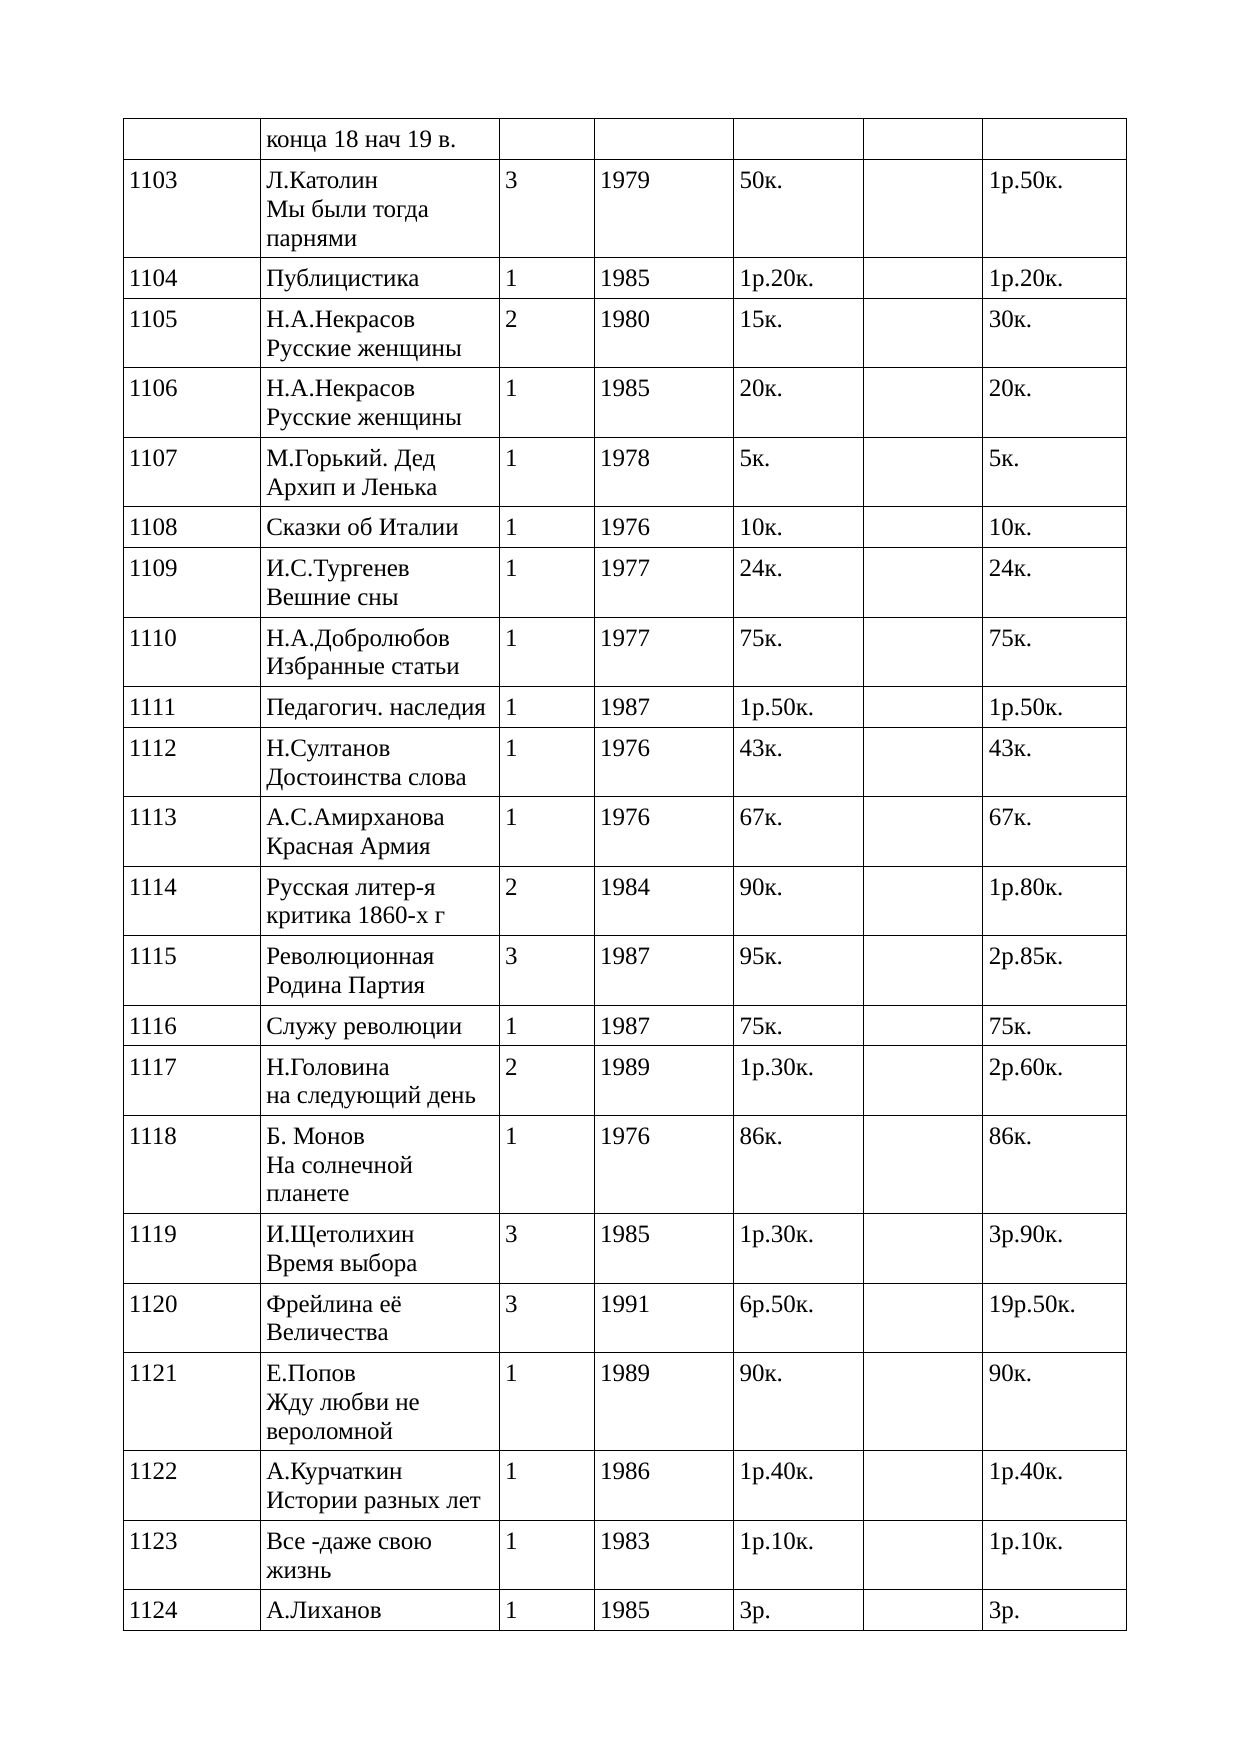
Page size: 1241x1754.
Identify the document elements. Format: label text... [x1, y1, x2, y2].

table_cell 1 [500, 1521, 594, 1589]
table_cell [864, 1116, 982, 1213]
table_cell 1 [500, 1353, 594, 1450]
table_cell 1р.20к. [983, 258, 1126, 298]
table_cell 1р.80к. [983, 867, 1126, 935]
table_cell А.Курчаткин Истории разных лет [261, 1451, 499, 1520]
table_cell 1111 [124, 687, 260, 727]
table_cell 1106 [124, 368, 260, 437]
table_cell 20к. [983, 368, 1126, 437]
table_cell 1985 [595, 368, 733, 437]
table_cell Сказки об Италии [261, 507, 499, 547]
table_cell А.С.Амирханова Красная Армия [261, 797, 499, 866]
table_cell 86к. [734, 1116, 863, 1213]
table_cell 1121 [124, 1353, 260, 1450]
table_cell 1113 [124, 797, 260, 866]
table_cell 1989 [595, 1353, 733, 1450]
table_cell 1976 [595, 507, 733, 547]
table_cell Русская литер-я критика 1860-х г [261, 867, 499, 935]
table_cell 2р.60к. [983, 1046, 1126, 1115]
table_cell [864, 258, 982, 298]
table_cell 50к. [734, 160, 863, 257]
table_cell [864, 299, 982, 367]
table_cell 1123 [124, 1521, 260, 1589]
table_cell 1 [500, 507, 594, 547]
table_cell Л.Католин Мы были тогда парнями [261, 160, 499, 257]
table_cell 1116 [124, 1006, 260, 1045]
table_cell И.Щетолихин Время выбора [261, 1214, 499, 1282]
table_cell 1117 [124, 1046, 260, 1115]
table_cell [864, 687, 982, 727]
table_cell [864, 1214, 982, 1282]
table_cell 2 [500, 299, 594, 367]
table_cell 1105 [124, 299, 260, 367]
table_cell Н.Султанов Достоинства слова [261, 728, 499, 796]
table_cell 95к. [734, 936, 863, 1004]
table_cell Педагогич. наследия [261, 687, 499, 727]
table_cell 1 [500, 1006, 594, 1045]
table_cell 1 [500, 1116, 594, 1213]
table_cell 3р.90к. [983, 1214, 1126, 1282]
table_cell 1114 [124, 867, 260, 935]
table_cell 43к. [983, 728, 1126, 796]
table_cell 1р.50к. [983, 160, 1126, 257]
table_cell 10к. [734, 507, 863, 547]
table_cell 1980 [595, 299, 733, 367]
table_cell 1110 [124, 618, 260, 686]
table_cell А.Лиханов [261, 1590, 499, 1630]
table_cell [734, 119, 863, 159]
table_cell 5к. [734, 438, 863, 506]
table_cell 1984 [595, 867, 733, 935]
table_cell [864, 1521, 982, 1589]
table_cell [864, 1046, 982, 1115]
table_cell 75к. [734, 618, 863, 686]
table_cell 75к. [734, 1006, 863, 1045]
table_cell [864, 797, 982, 866]
table_cell 1107 [124, 438, 260, 506]
table_cell 1119 [124, 1214, 260, 1282]
table_cell 1115 [124, 936, 260, 1004]
table_cell 1985 [595, 1214, 733, 1282]
table_cell 1977 [595, 548, 733, 616]
table_cell Революционная Родина Партия [261, 936, 499, 1004]
table_cell [864, 618, 982, 686]
table_cell 1976 [595, 797, 733, 866]
table_cell 90к. [983, 1353, 1126, 1450]
table_cell [864, 438, 982, 506]
table_cell И.С.Тургенев Вешние сны [261, 548, 499, 616]
table_cell 1 [500, 618, 594, 686]
table_cell 1976 [595, 1116, 733, 1213]
table_cell Н.А.Добролюбов Избранные статьи [261, 618, 499, 686]
table_cell 1р.10к. [734, 1521, 863, 1589]
table_cell 1 [500, 1590, 594, 1630]
table_cell 86к. [983, 1116, 1126, 1213]
table_cell [864, 1006, 982, 1045]
table_cell 1989 [595, 1046, 733, 1115]
table_cell 90к. [734, 1353, 863, 1450]
table_cell 1104 [124, 258, 260, 298]
table_cell Н.Головина на следующий день [261, 1046, 499, 1115]
table_cell Е.Попов Жду любви не вероломной [261, 1353, 499, 1450]
table_cell 1120 [124, 1284, 260, 1352]
table_cell 3 [500, 160, 594, 257]
table_cell [864, 728, 982, 796]
table_cell 1108 [124, 507, 260, 547]
table_cell 1 [500, 728, 594, 796]
table_cell Н.А.Некрасов Русские женщины [261, 299, 499, 367]
table_cell [864, 867, 982, 935]
table_cell 43к. [734, 728, 863, 796]
table_cell 1 [500, 368, 594, 437]
table_cell 10к. [983, 507, 1126, 547]
table_cell 1987 [595, 1006, 733, 1045]
table_cell [864, 548, 982, 616]
table_cell 1р.40к. [734, 1451, 863, 1520]
table_cell 1р.10к. [983, 1521, 1126, 1589]
table_cell [864, 368, 982, 437]
table_cell Фрейлина её Величества [261, 1284, 499, 1352]
table_cell 1124 [124, 1590, 260, 1630]
table_cell [864, 1353, 982, 1450]
table_cell 15к. [734, 299, 863, 367]
table_cell [864, 1451, 982, 1520]
table_cell [864, 936, 982, 1004]
table_cell 1 [500, 258, 594, 298]
table_cell 1 [500, 1451, 594, 1520]
table_cell Публицистика [261, 258, 499, 298]
table_cell конца 18 нач 19 в. [261, 119, 499, 159]
table_cell 1р.40к. [983, 1451, 1126, 1520]
table_cell 1979 [595, 160, 733, 257]
table_cell Все -даже свою жизнь [261, 1521, 499, 1589]
table_cell [864, 1590, 982, 1630]
table_cell 1р.20к. [734, 258, 863, 298]
table_cell Н.А.Некрасов Русские женщины [261, 368, 499, 437]
table_cell [983, 119, 1126, 159]
table_cell 1983 [595, 1521, 733, 1589]
table_cell 1 [500, 687, 594, 727]
table_cell [864, 507, 982, 547]
table_cell 24к. [734, 548, 863, 616]
table_cell 1986 [595, 1451, 733, 1520]
table_cell 3 [500, 1284, 594, 1352]
table_cell 3 [500, 936, 594, 1004]
table_cell 6р.50к. [734, 1284, 863, 1352]
table_cell 1985 [595, 1590, 733, 1630]
table_cell [864, 160, 982, 257]
table_cell 75к. [983, 1006, 1126, 1045]
table_cell 2р.85к. [983, 936, 1126, 1004]
table_cell 67к. [983, 797, 1126, 866]
table_cell 24к. [983, 548, 1126, 616]
table_cell 2 [500, 867, 594, 935]
table_cell 3р. [983, 1590, 1126, 1630]
table_cell 67к. [734, 797, 863, 866]
table_cell 1118 [124, 1116, 260, 1213]
table_cell 1987 [595, 687, 733, 727]
table_cell М.Горький. Дед Архип и Ленька [261, 438, 499, 506]
table_cell 1977 [595, 618, 733, 686]
table_cell [595, 119, 733, 159]
table_cell 1р.30к. [734, 1214, 863, 1282]
table_cell 1112 [124, 728, 260, 796]
table_cell 1976 [595, 728, 733, 796]
table_cell [124, 119, 260, 159]
table_cell [864, 119, 982, 159]
table_cell 1991 [595, 1284, 733, 1352]
table_cell 5к. [983, 438, 1126, 506]
table_cell [864, 1284, 982, 1352]
table_cell 19р.50к. [983, 1284, 1126, 1352]
table_cell 1р.30к. [734, 1046, 863, 1115]
table_cell 1р.50к. [983, 687, 1126, 727]
table_cell 1 [500, 797, 594, 866]
table_cell 1985 [595, 258, 733, 298]
table_cell 1978 [595, 438, 733, 506]
table_cell 1 [500, 548, 594, 616]
table_cell [500, 119, 594, 159]
table_cell 1109 [124, 548, 260, 616]
table_cell 2 [500, 1046, 594, 1115]
table_cell 1р.50к. [734, 687, 863, 727]
table_cell 30к. [983, 299, 1126, 367]
table_cell 1122 [124, 1451, 260, 1520]
table_cell 3р. [734, 1590, 863, 1630]
table_cell 75к. [983, 618, 1126, 686]
table_cell 90к. [734, 867, 863, 935]
table_cell 1 [500, 438, 594, 506]
table_cell Служу революции [261, 1006, 499, 1045]
table_cell 20к. [734, 368, 863, 437]
table_cell Б. Монов На солнечной планете [261, 1116, 499, 1213]
table_cell 3 [500, 1214, 594, 1282]
table_cell 1103 [124, 160, 260, 257]
table_cell 1987 [595, 936, 733, 1004]
